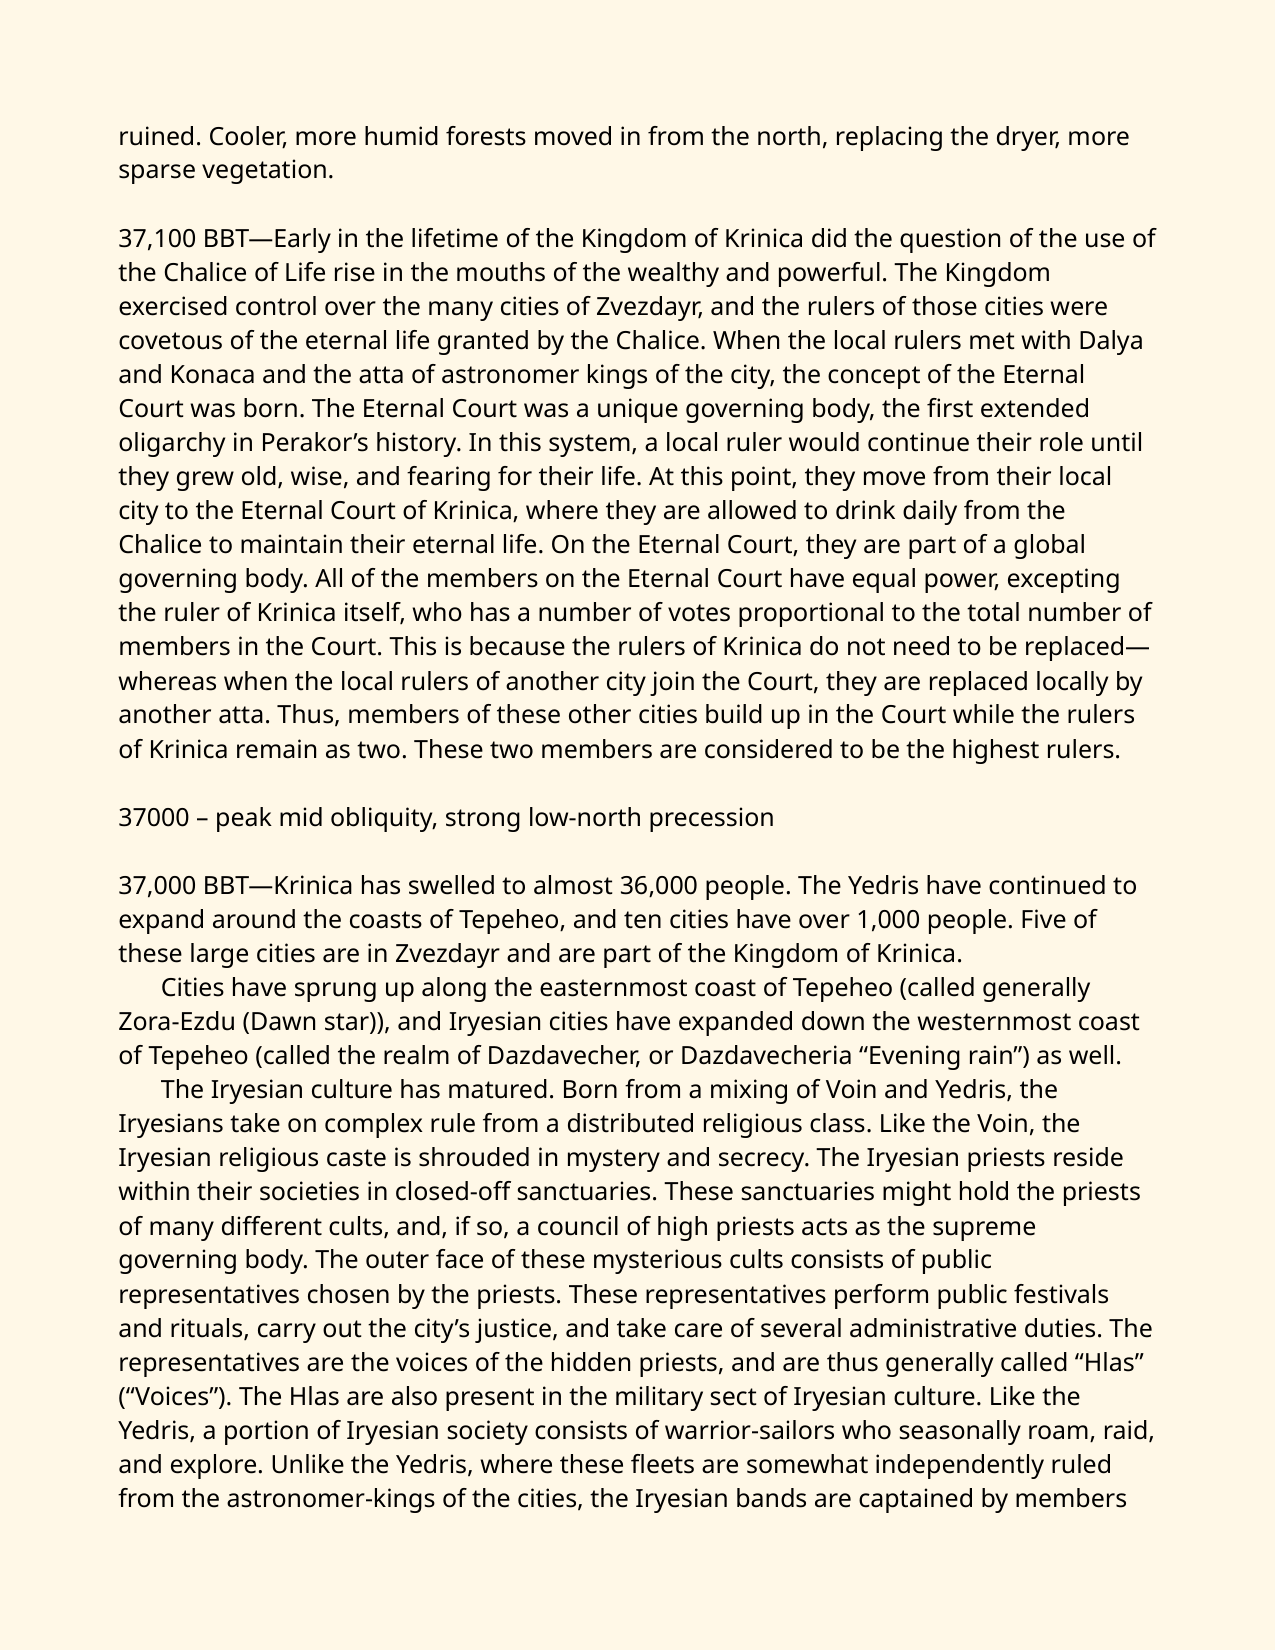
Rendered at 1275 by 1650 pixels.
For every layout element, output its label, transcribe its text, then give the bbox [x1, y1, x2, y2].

text 37,000 BBT—Krinica has swelled to almost 36,000 people. The Yedris have continued to expand around the coasts of Tepeheo, and ten cities have over 1,000 people. Five of these large cities are in Zvezdayr and are part of the Kingdom of Krinica. [118, 867, 1157, 970]
text ruined. Cooler, more humid forests moved in from the north, replacing the dryer, more sparse vegetation. [118, 118, 1157, 186]
text 37000 – peak mid obliquity, strong low-north precession [118, 799, 1157, 833]
text 37,100 BBT—Early in the lifetime of the Kingdom of Krinica did the question of the use of the Chalice of Life rise in the mouths of the wealthy and powerful. The Kingdom exercised control over the many cities of Zvezdayr, and the rulers of those cities were covetous of the eternal life granted by the Chalice. When the local rulers met with Dalya and Konaca and the atta of astronomer kings of the city, the concept of the Eternal Court was born. The Eternal Court was a unique governing body, the first extended oligarchy in Perakor’s history. In this system, a local ruler would continue their role until they grew old, wise, and fearing for their life. At this point, they move from their local city to the Eternal Court of Krinica, where they are allowed to drink daily from the Chalice to maintain their eternal life. On the Eternal Court, they are part of a global governing body. All of the members on the Eternal Court have equal power, excepting the ruler of Krinica itself, who has a number of votes proportional to the total number of members in the Court. This is because the rulers of Krinica do not need to be replaced—whereas when the local rulers of another city join the Court, they are replaced locally by another atta. Thus, members of these other cities build up in the Court while the rulers of Krinica remain as two. These two members are considered to be the highest rulers. [118, 220, 1157, 765]
text Cities have sprung up along the easternmost coast of Tepeheo (called generally Zora-Ezdu (Dawn star)), and Iryesian cities have expanded down the westernmost coast of Tepeheo (called the realm of Dazdavecher, or Dazdavecheria “Evening rain”) as well. [118, 970, 1157, 1072]
text The Iryesian culture has matured. Born from a mixing of Voin and Yedris, the Iryesians take on complex rule from a distributed religious class. Like the Voin, the Iryesian religious caste is shrouded in mystery and secrecy. The Iryesian priests reside within their societies in closed-off sanctuaries. These sanctuaries might hold the priests of many different cults, and, if so, a council of high priests acts as the supreme governing body. The outer face of these mysterious cults consists of public representatives chosen by the priests. These representatives perform public festivals and rituals, carry out the city’s justice, and take care of several administrative duties. The representatives are the voices of the hidden priests, and are thus generally called “Hlas” (“Voices”). The Hlas are also present in the military sect of Iryesian culture. Like the Yedris, a portion of Iryesian society consists of warrior-sailors who seasonally roam, raid, and explore. Unlike the Yedris, where these fleets are somewhat independently ruled from the astronomer-kings of the cities, the Iryesian bands are captained by members [118, 1072, 1157, 1515]
